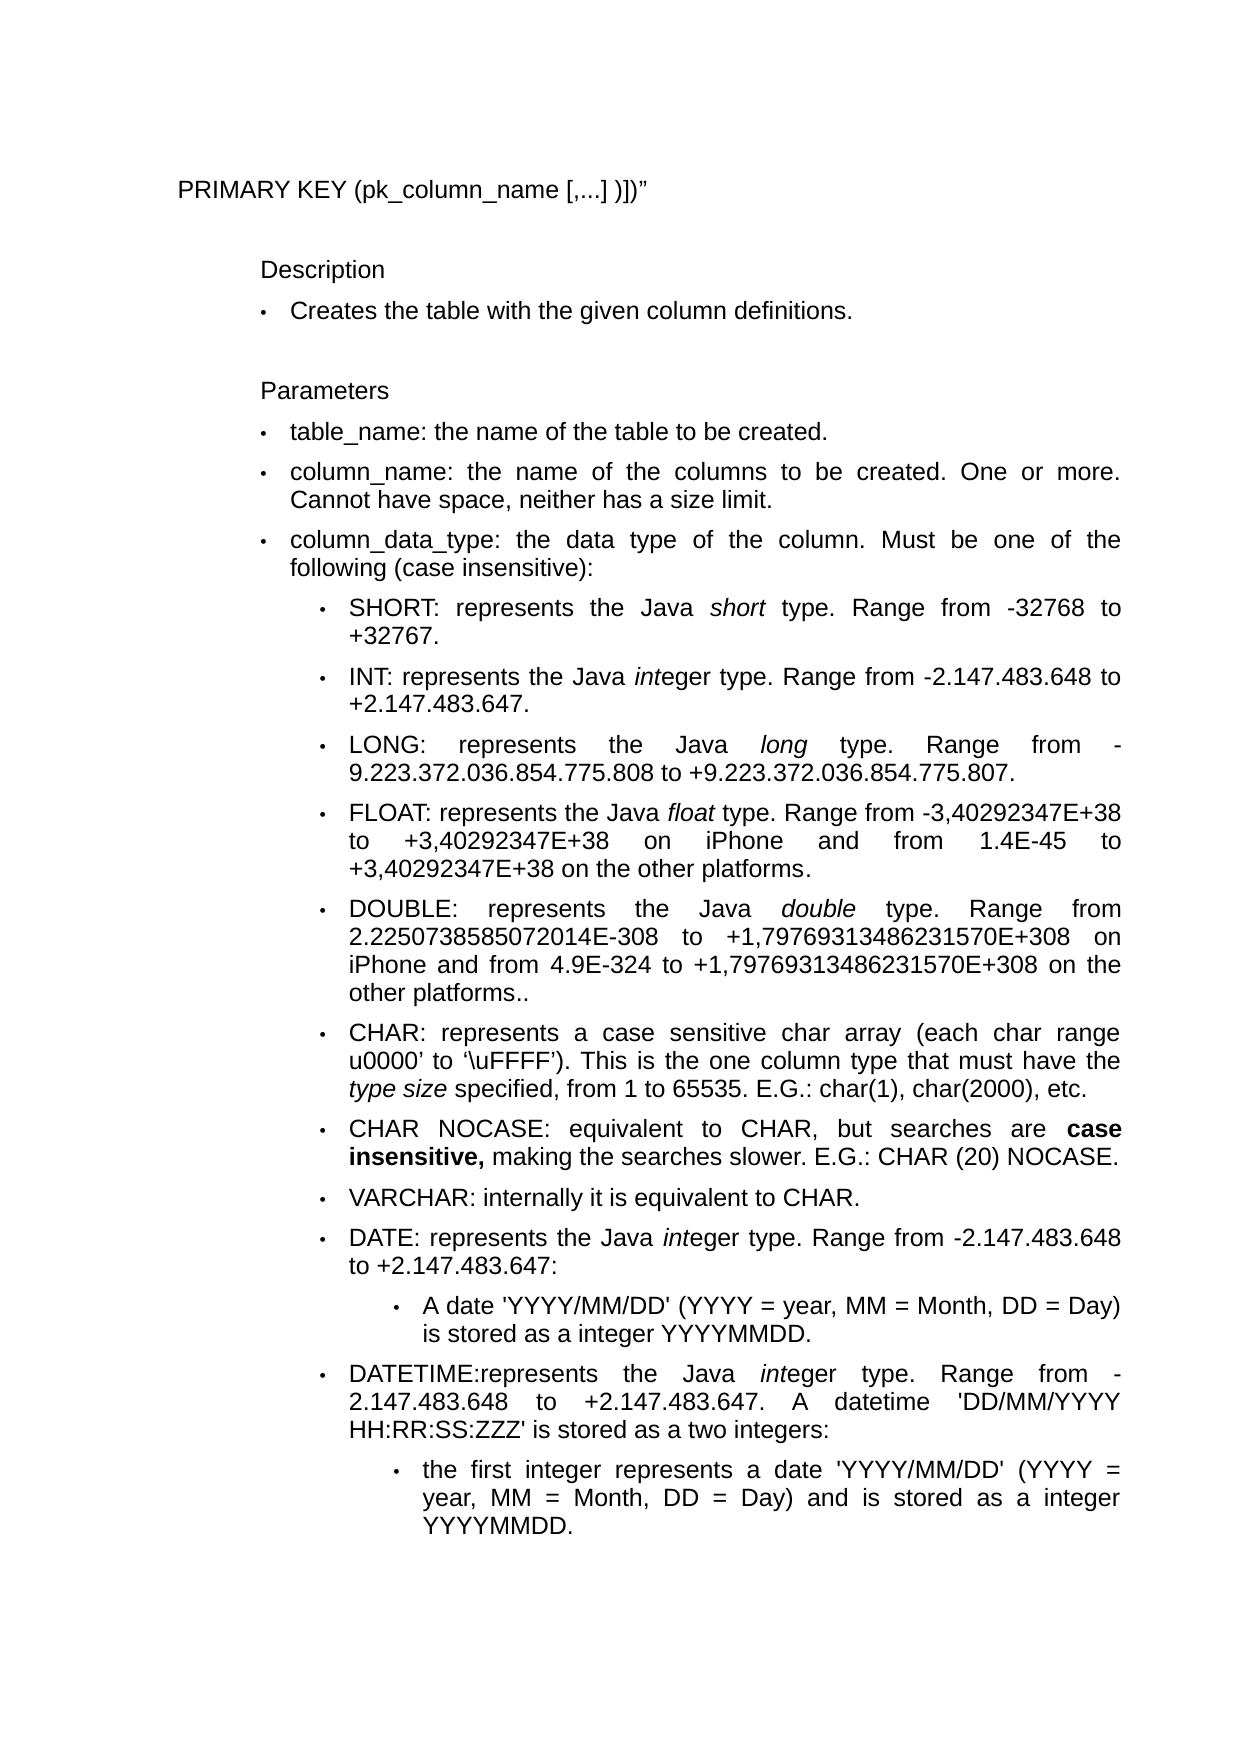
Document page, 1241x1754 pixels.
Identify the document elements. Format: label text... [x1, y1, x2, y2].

list SHORT: represents the Java short type. Range from -32768 to +32767. [319, 594, 1122, 650]
list INT: represents the Java integer type. Range from -2.147.483.648 to +2.147.483.647. [319, 662, 1122, 718]
list table_name: the name of the table to be created. [260, 417, 1122, 445]
list Parameters [231, 377, 1122, 405]
list Description [231, 256, 1122, 284]
list column_data_type: the data type of the column. Must be one of the following (case insensitive): [260, 526, 1122, 582]
list FLOAT: represents the Java float type. Range from -3,40292347E+38 to +3,40292347E+38 on iPhone and from 1.4E-45 to +3,40292347E+38 on the other platforms. [319, 799, 1122, 883]
list CHAR NOCASE: equivalent to CHAR, but searches are case insensitive, making the searches slower. E.G.: CHAR (20) NOCASE. [319, 1115, 1122, 1171]
list DATE: represents the Java integer type. Range from -2.147.483.648 to +2.147.483.647: [319, 1224, 1122, 1279]
list DATETIME:represents the Java integer type. Range from -2.147.483.648 to +2.147.483.647. A datetime 'DD/MM/YYYY HH:RR:SS:ZZZ' is stored as a two integers: [319, 1360, 1122, 1444]
list column_name: the name of the columns to be created. One or more. Cannot have space, neither has a size limit. [260, 458, 1122, 513]
list A date 'YYYY/MM/DD' (YYYY = year, MM = Month, DD = Day) is stored as a integer YYYYMMDD. [393, 1292, 1122, 1348]
list VARCHAR: internally it is equivalent to CHAR. [319, 1183, 1122, 1211]
list LONG: represents the Java long type. Range from -9.223.372.036.854.775.808 to +9.223.372.036.854.775.807. [319, 731, 1122, 786]
list PRIMARY KEY (pk_column_name [,...] )])” [148, 176, 1122, 203]
list CHAR: represents a case sensitive char array (each char range u0000’ to ‘\uFFFF’). This is the one column type that must have the type size specified, from 1 to 65535. E.G.: char(1), char(2000), etc. [319, 1019, 1122, 1103]
list the first integer represents a date 'YYYY/MM/DD' (YYYY = year, MM = Month, DD = Day) and is stored as a integer YYYYMMDD. [393, 1456, 1122, 1540]
list Creates the table with the given column definitions. [260, 296, 1122, 324]
list DOUBLE: represents the Java double type. Range from 2.2250738585072014E-308 to +1,79769313486231570E+308 on iPhone and from 4.9E-324 to +1,79769313486231570E+308 on the other platforms.. [319, 895, 1122, 1007]
